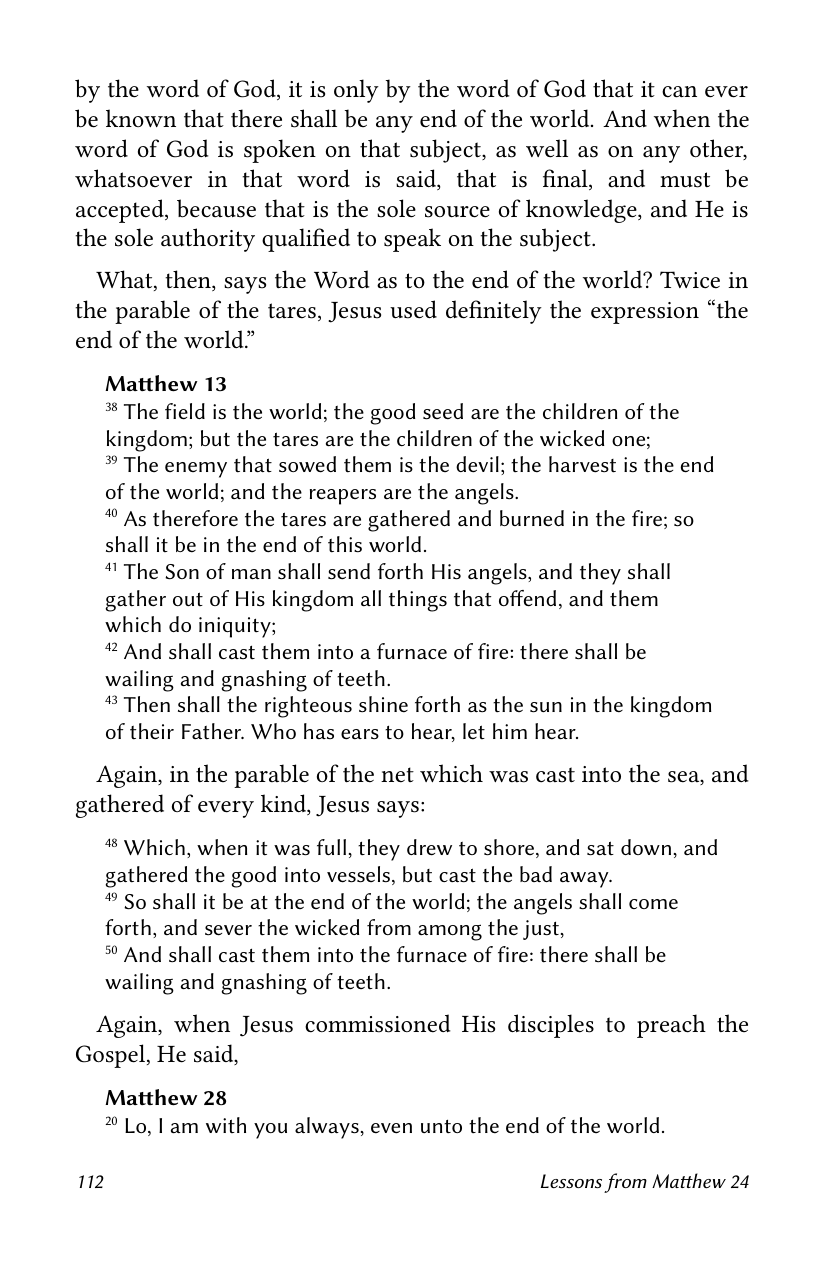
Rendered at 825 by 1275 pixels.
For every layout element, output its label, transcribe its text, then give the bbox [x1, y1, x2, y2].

text 48 Which, when it was full, they drew to shore, and sat down, and gathered the good into vessels, but cast the bad away. [105, 835, 720, 888]
text 40 As therefore the tares are gathered and burned in the fire; so shall it be in the end of this world. [105, 505, 720, 558]
text by the word of God, it is only by the word of God that it can ever be known that there shall be any end of the world. And when the word of God is spoken on that subject, as well as on any other, whatsoever in that word is said, that is final, and must be accepted, because that is the sole source of knowledge, and He is the sole authority qualified to speak on the subject. [75, 75, 750, 253]
text 43 Then shall the righteous shine forth as the sun in the kingdom of their Father. Who has ears to hear, let him hear. [105, 692, 720, 745]
text Matthew 13 [105, 371, 750, 397]
text 39 The enemy that sowed them is the devil; the harvest is the end of the world; and the reapers are the angels. [105, 452, 720, 505]
text 49 So shall it be at the end of the world; the angels shall come forth, and sever the wicked from among the just, [105, 888, 720, 941]
text Again, in the parable of the net which was cast into the sea, and gathered of every kind, Jesus says: [75, 760, 750, 819]
text 41 The Son of man shall send forth His angels, and they shall gather out of His kingdom all things that offend, and them which do iniquity; [105, 559, 720, 638]
text 20 Lo, I am with you always, even unto the end of the world. [105, 1113, 720, 1139]
text 38 The field is the world; the good seed are the children of the kingdom; but the tares are the children of the wicked one; [105, 399, 720, 452]
text 50 And shall cast them into the furnace of fire: there shall be wailing and gnashing of teeth. [105, 942, 720, 995]
text 42 And shall cast them into a furnace of fire: there shall be wailing and gnashing of teeth. [105, 639, 720, 692]
text Again, when Jesus commissioned His disciples to preach the Gospel, He said, [75, 1010, 750, 1069]
text What, then, says the Word as to the end of the world? Twice in the parable of the tares, Jesus used definitely the expression “the end of the world.” [75, 266, 750, 355]
text Matthew 28 [105, 1085, 750, 1111]
